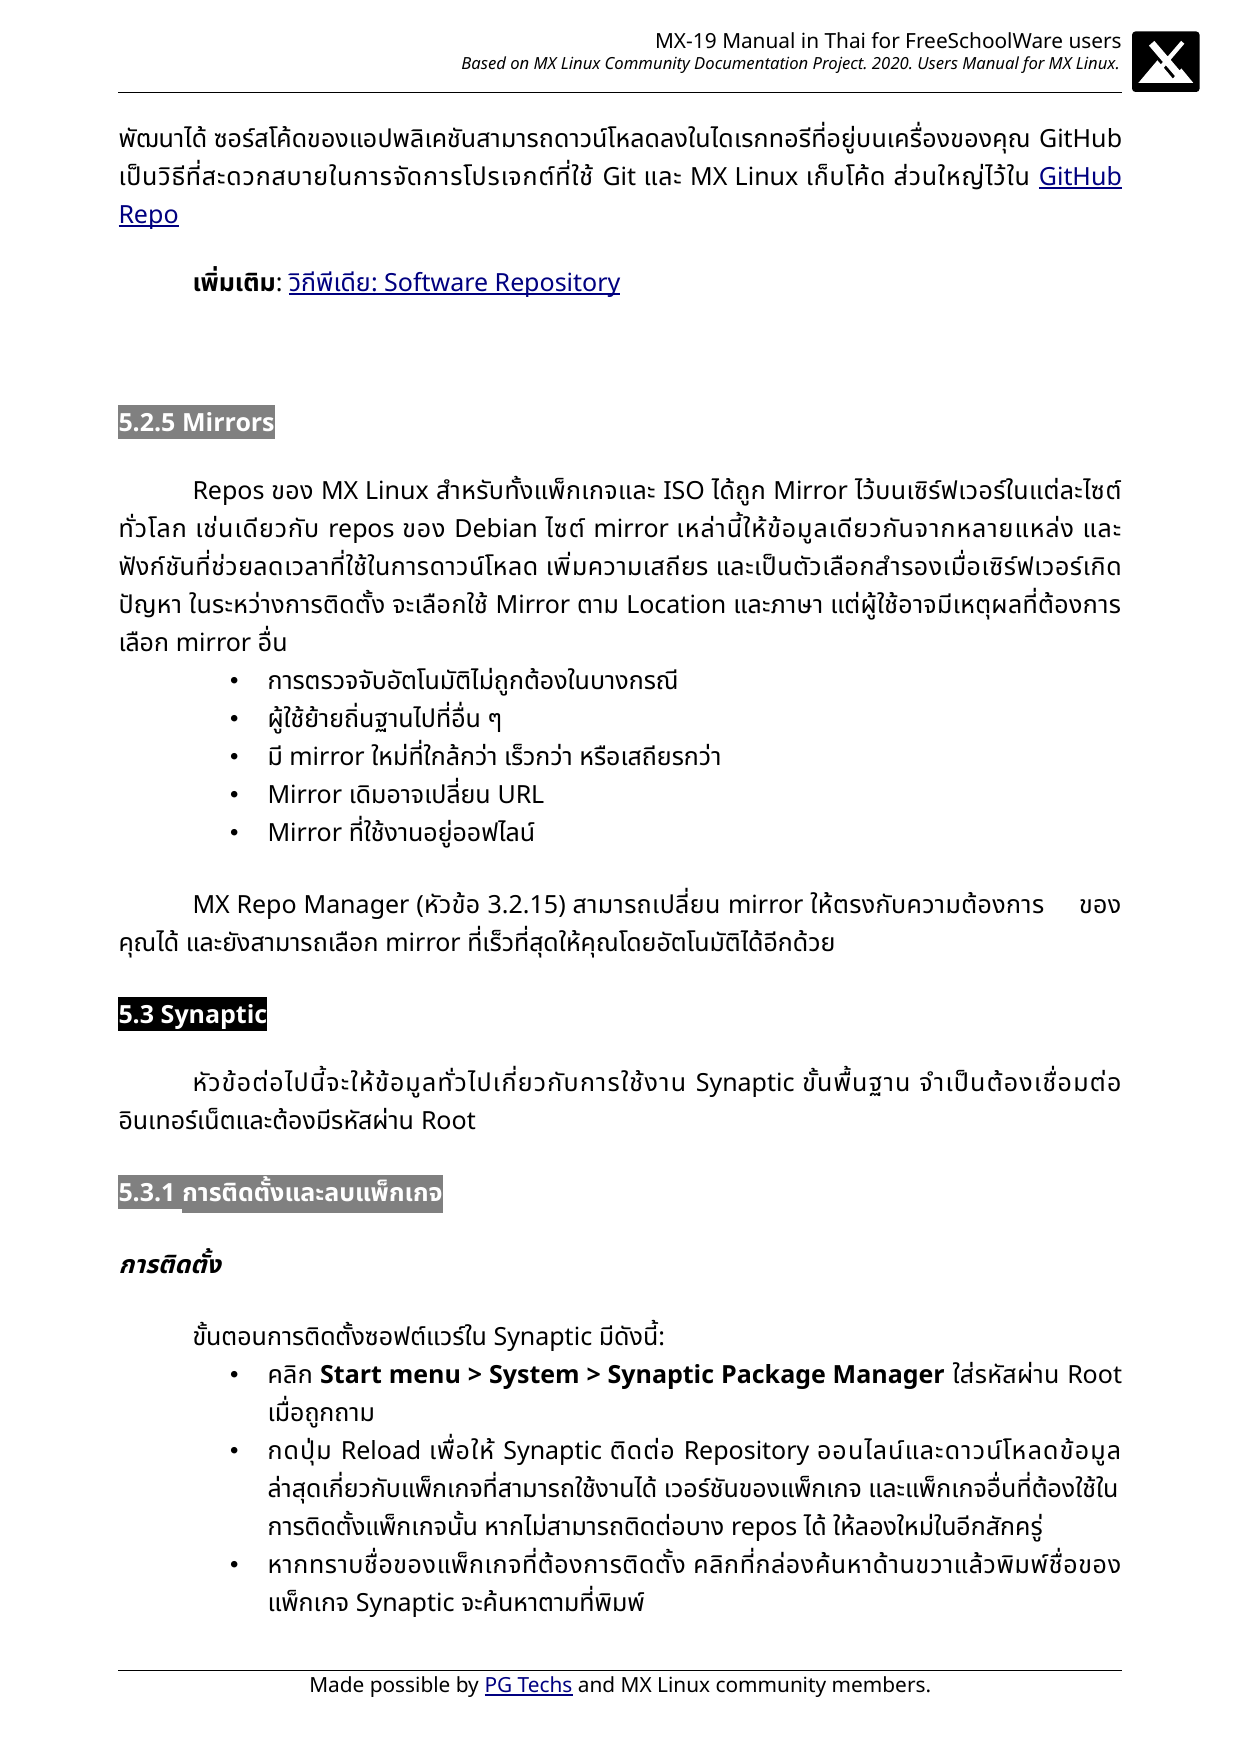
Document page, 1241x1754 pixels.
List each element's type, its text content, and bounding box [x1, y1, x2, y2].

list หากทราบชื่อของแพ็กเกจที่ต้องการติดตั้ง คลิกที่กล่องค้นหาด้านขวาแล้วพิมพ์ชื่อของแพ็กเกจ Synaptic จะค้นหาตามที่พิมพ์ [230, 1547, 1122, 1622]
text พัฒนาได้ ซอร์สโค้ดของแอปพลิเคชันสามารถดาวน์โหลดลงในไดเรกทอรีที่อยู่บนเครื่องของคุณ GitHub เป็นวิธีที่สะดวกสบายในการจัดการโปรเจกต์ที่ใช้ Git และ MX Linux เก็บโค้ด ส่วนใหญ่ไว้ใน GitHub Repo [118, 121, 1122, 231]
text 5.3.1 การติดตั้งและลบแพ็กเกจ [118, 1175, 1122, 1213]
text 5.3 Synaptic [118, 997, 1122, 1031]
list กดปุ่ม Reload เพื่อให้ Synaptic ติดต่อ Repository ออนไลน์และดาวน์โหลดข้อมูลล่าสุดเกี่ยวกับแพ็กเกจที่สามารถใช้งานได้ เวอร์ชันของแพ็กเกจ และแพ็กเกจอื่นที่ต้องใช้ในการติดตั้งแพ็กเกจนั้น หากไม่สามารถติดต่อบาง repos ได้ ให้ลองใหม่ในอีกสักครู่ [230, 1433, 1122, 1547]
list Mirror เดิมอาจเปลี่ยน URL [230, 777, 1122, 814]
text หัวข้อต่อไปนี้จะให้ข้อมูลทั่วไปเกี่ยวกับการใช้งาน Synaptic ขั้นพื้นฐาน จำเป็นต้องเชื่อมต่ออินเทอร์เน็ตและต้องมีรหัสผ่าน Root [118, 1065, 1122, 1141]
list มี mirror ใหม่ที่ใกล้กว่า เร็วกว่า หรือเสถียรกว่า [230, 738, 1122, 777]
list ผู้ใช้ย้ายถิ่นฐานไปที่อื่น ๆ [230, 701, 1122, 738]
text Repos ของ MX Linux สำหรับทั้งแพ็กเกจและ ISO ได้ถูก Mirror ไว้บนเซิร์ฟเวอร์ในแต่ละไซต์ทั่วโลก เช่นเดียวกับ repos ของ Debian ไซต์ mirror เหล่านี้ให้ข้อมูลเดียวกันจากหลายแหล่ง และฟังก์ชันที่ช่วยลดเวลาที่ใช้ในการดาวน์โหลด เพิ่มความเสถียร และเป็นตัวเลือกสำรองเมื่อเซิร์ฟเวอร์เกิดปัญหา ในระหว่างการติดตั้ง จะเลือกใช้ Mirror ตาม Location และภาษา แต่ผู้ใช้อาจมีเหตุผลที่ต้องการเลือก mirror อื่น [118, 473, 1122, 663]
text MX Repo Manager (หัวข้อ 3.2.15) สามารถเปลี่ยน mirror ให้ตรงกับความต้องการ ของคุณได้ และยังสามารถเลือก mirror ที่เร็วที่สุดให้คุณโดยอัตโนมัติได้อีกด้วย [118, 887, 1122, 963]
text การติดตั้ง [118, 1247, 1122, 1285]
text 5.2.5 Mirrors [118, 405, 1122, 439]
text เพิ่มเติม: วิกีพีเดีย: Software Repository [118, 265, 1122, 303]
list การตรวจจับอัตโนมัติไม่ถูกต้องในบางกรณี [230, 663, 1122, 701]
list คลิก Start menu > System > Synaptic Package Manager ใส่รหัสผ่าน Root เมื่อถูกถาม [230, 1357, 1122, 1433]
text ขั้นตอนการติดตั้งซอฟต์แวร์ใน Synaptic มีดังนี้: [118, 1319, 1122, 1357]
list Mirror ที่ใช้งานอยู่ออฟไลน์ [230, 814, 1122, 853]
